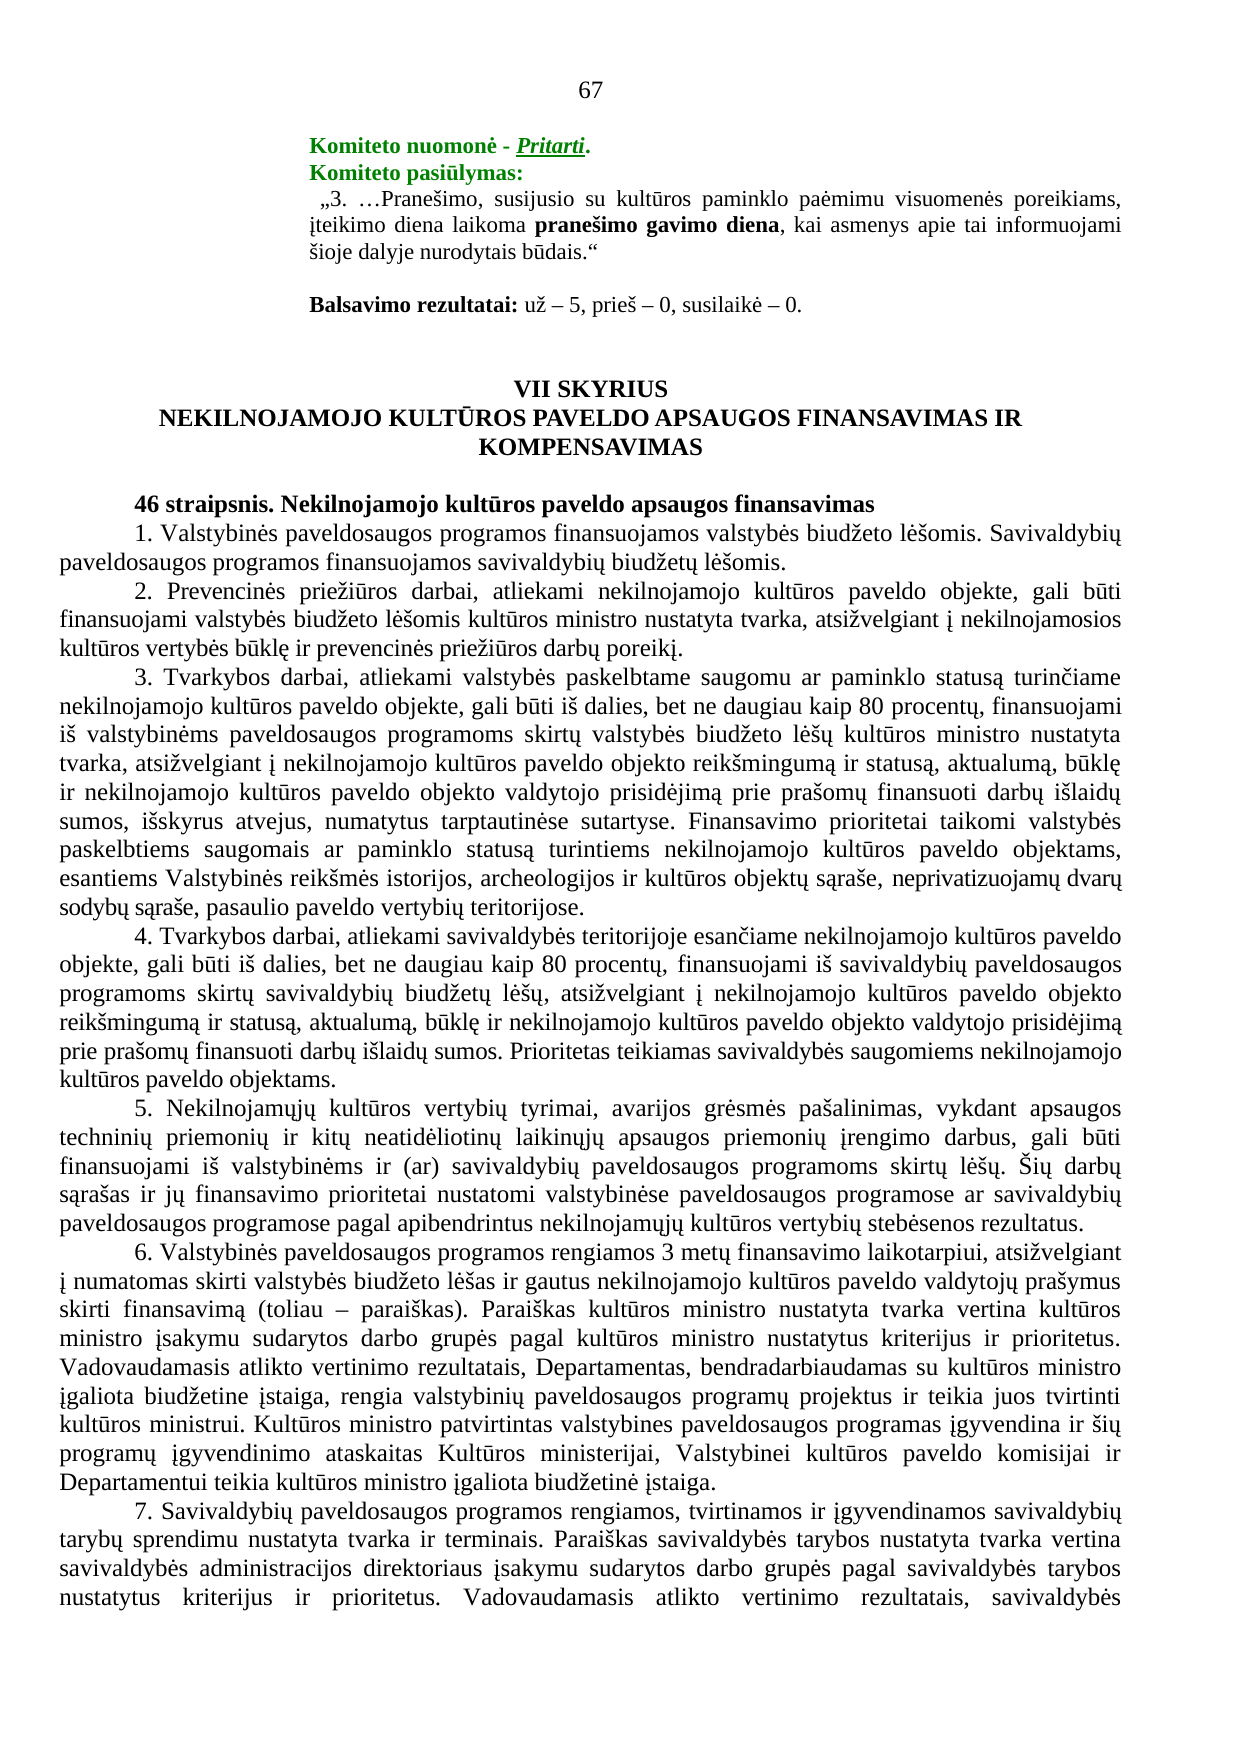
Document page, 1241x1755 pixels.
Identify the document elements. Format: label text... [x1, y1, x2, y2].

text 7. Savivaldybių paveldosaugos programos rengiamos, tvirtinamos ir įgyvendinamos savivaldybių tarybų sprendimu nustatyta tvarka ir terminais. Paraiškas savivaldybės tarybos nustatyta tvarka vertina savivaldybės administracijos direktoriaus įsakymu sudarytos darbo grupės pagal savivaldybės tarybos nustatytus kriterijus ir prioritetus. Vadovaudamasis atlikto vertinimo rezultatais, savivaldybės [59, 1496, 1122, 1611]
text 1. Valstybinės paveldosaugos programos finansuojamos valstybės biudžeto lėšomis. Savivaldybių paveldosaugos programos finansuojamos savivaldybių biudžetų lėšomis. [59, 518, 1122, 576]
text Komiteto nuomonė - Pritarti. [309, 132, 1122, 159]
text Balsavimo rezultatai: už – 5, prieš – 0, susilaikė – 0. [309, 291, 1122, 317]
text NEKILNOJAMOJO KULTŪROS PAVELDO APSAUGOS FINANSAVIMAS IR KOMPENSAVIMAS [59, 403, 1122, 461]
text 4. Tvarkybos darbai, atliekami savivaldybės teritorijoje esančiame nekilnojamojo kultūros paveldo objekte, gali būti iš dalies, bet ne daugiau kaip 80 procentų, finansuojami iš savivaldybių paveldosaugos programoms skirtų savivaldybių biudžetų lėšų, atsižvelgiant į nekilnojamojo kultūros paveldo objekto reikšmingumą ir statusą, aktualumą, būklę ir nekilnojamojo kultūros paveldo objekto valdytojo prisidėjimą prie prašomų finansuoti darbų išlaidų sumos. Prioritetas teikiamas savivaldybės saugomiems nekilnojamojo kultūros paveldo objektams. [59, 921, 1122, 1093]
text 5. Nekilnojamųjų kultūros vertybių tyrimai, avarijos grėsmės pašalinimas, vykdant apsaugos techninių priemonių ir kitų neatidėliotinų laikinųjų apsaugos priemonių įrengimo darbus, gali būti finansuojami iš valstybinėms ir (ar) savivaldybių paveldosaugos programoms skirtų lėšų. Šių darbų sąrašas ir jų finansavimo prioritetai nustatomi valstybinėse paveldosaugos programose ar savivaldybių paveldosaugos programose pagal apibendrintus nekilnojamųjų kultūros vertybių stebėsenos rezultatus. [59, 1093, 1122, 1237]
text 6. Valstybinės paveldosaugos programos rengiamos 3 metų finansavimo laikotarpiui, atsižvelgiant į numatomas skirti valstybės biudžeto lėšas ir gautus nekilnojamojo kultūros paveldo valdytojų prašymus skirti finansavimą (toliau – paraiškas). Paraiškas kultūros ministro nustatyta tvarka vertina kultūros ministro įsakymu sudarytos darbo grupės pagal kultūros ministro nustatytus kriterijus ir prioritetus. Vadovaudamasis atlikto vertinimo rezultatais, Departamentas, bendradarbiaudamas su kultūros ministro įgaliota biudžetine įstaiga, rengia valstybinių paveldosaugos programų projektus ir teikia juos tvirtinti kultūros ministrui. Kultūros ministro patvirtintas valstybines paveldosaugos programas įgyvendina ir šių programų įgyvendinimo ataskaitas Kultūros ministerijai, Valstybinei kultūros paveldo komisijai ir Departamentui teikia kultūros ministro įgaliota biudžetinė įstaiga. [59, 1237, 1122, 1496]
text 3. Tvarkybos darbai, atliekami valstybės paskelbtame saugomu ar paminklo statusą turinčiame nekilnojamojo kultūros paveldo objekte, gali būti iš dalies, bet ne daugiau kaip 80 procentų, finansuojami iš valstybinėms paveldosaugos programoms skirtų valstybės biudžeto lėšų kultūros ministro nustatyta tvarka, atsižvelgiant į nekilnojamojo kultūros paveldo objekto reikšmingumą ir statusą, aktualumą, būklę ir nekilnojamojo kultūros paveldo objekto valdytojo prisidėjimą prie prašomų finansuoti darbų išlaidų sumos, išskyrus atvejus, numatytus tarptautinėse sutartyse. Finansavimo prioritetai taikomi valstybės paskelbtiems saugomais ar paminklo statusą turintiems nekilnojamojo kultūros paveldo objektams, esantiems Valstybinės reikšmės istorijos, archeologijos ir kultūros objektų sąraše, neprivatizuojamų dvarų sodybų sąraše, pasaulio paveldo vertybių teritorijose. [59, 662, 1122, 921]
subtitle 46 straipsnis. Nekilnojamojo kultūros paveldo apsaugos finansavimas [59, 489, 1122, 518]
text 2. Prevencinės priežiūros darbai, atliekami nekilnojamojo kultūros paveldo objekte, gali būti finansuojami valstybės biudžeto lėšomis kultūros ministro nustatyta tvarka, atsižvelgiant į nekilnojamosios kultūros vertybės būklę ir prevencinės priežiūros darbų poreikį. [59, 576, 1122, 662]
text VII SKYRIUS [59, 374, 1122, 403]
text Komiteto pasiūlymas: [309, 159, 1123, 185]
text „3. …Pranešimo, susijusio su kultūros paminklo paėmimu visuomenės poreikiams, įteikimo diena laikoma pranešimo gavimo diena, kai asmenys apie tai informuojami šioje dalyje nurodytais būdais.“ [309, 185, 1122, 264]
